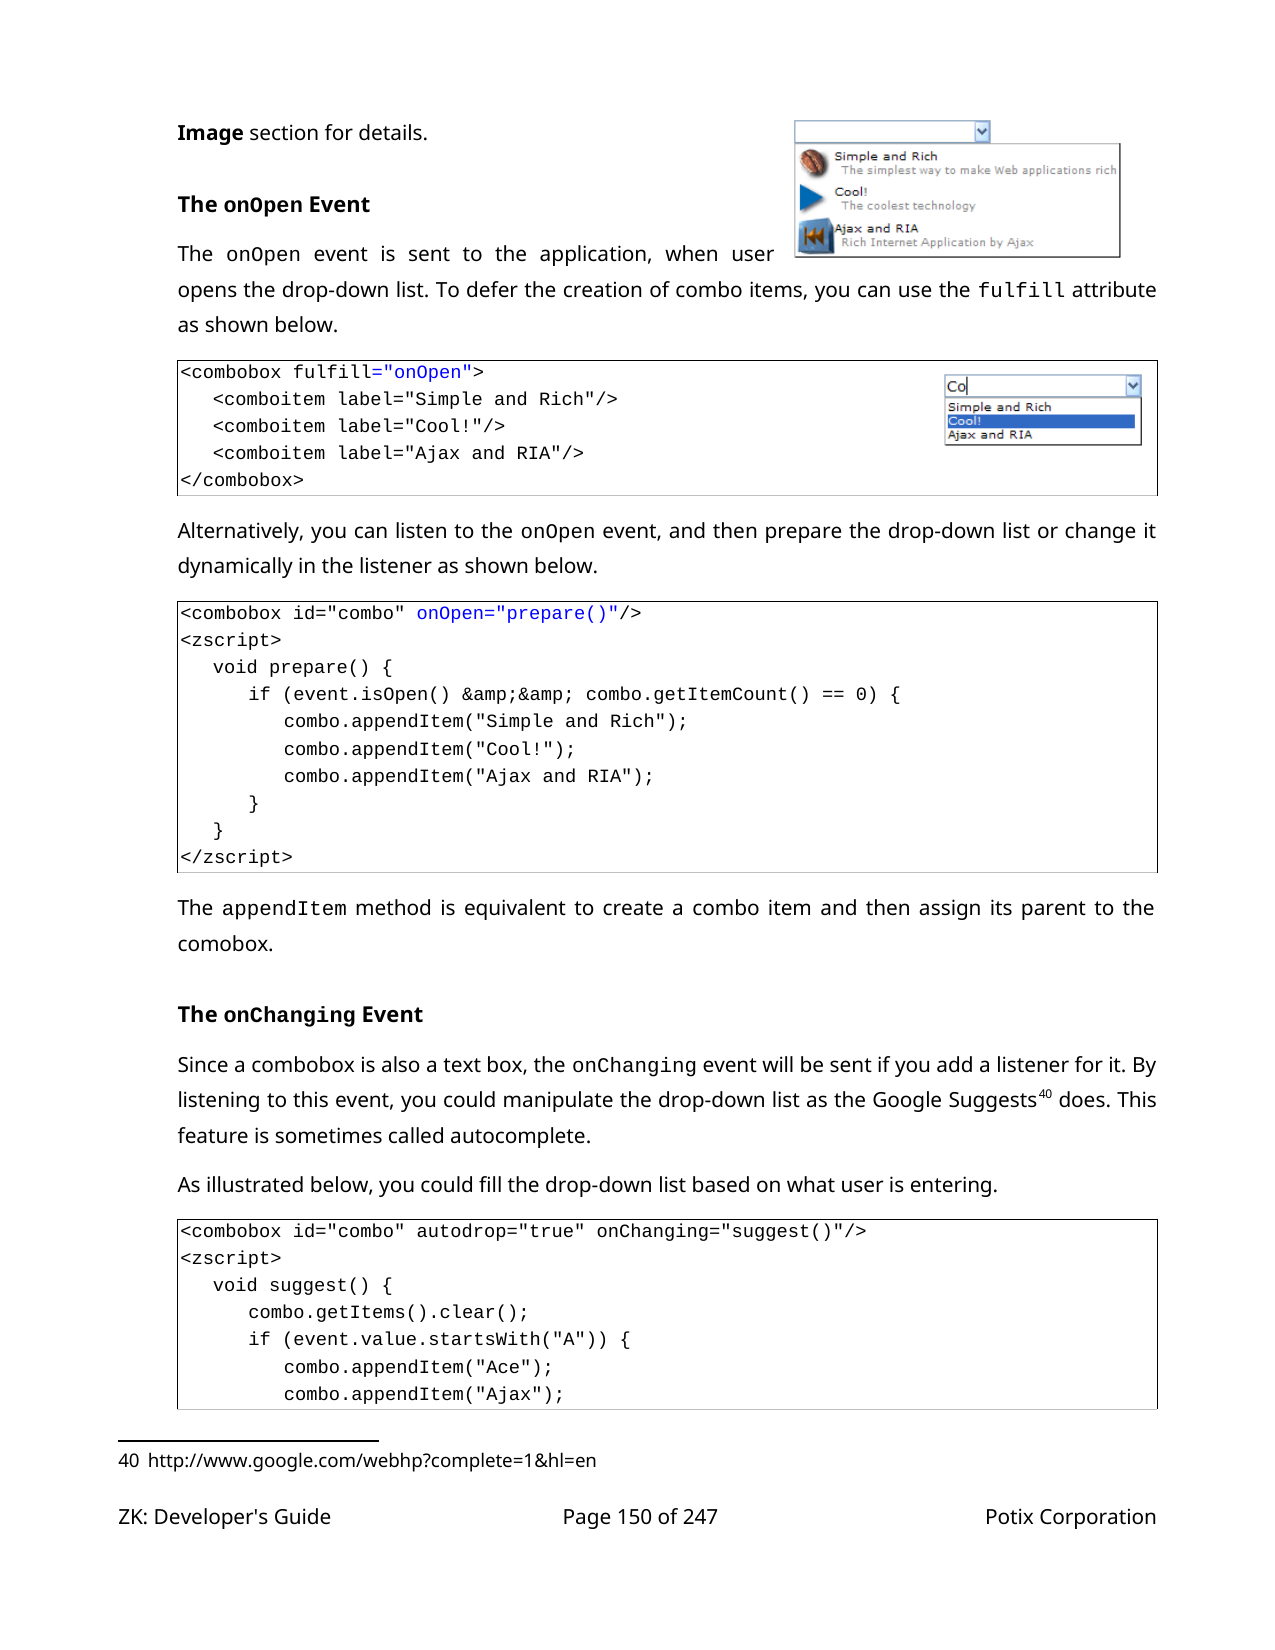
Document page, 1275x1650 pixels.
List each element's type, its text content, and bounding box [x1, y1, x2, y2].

text The onOpen event is sent to the application, when user opens the drop-down list. To defer the creation of combo items, you can use the fulfill attribute as shown below. [177, 239, 1157, 339]
text http://www.google.com/webhp?complete=1&hl=en [118, 1447, 1157, 1473]
text combo.getItems().clear(); [178, 1300, 1157, 1324]
text <combobox id="combo" autodrop="true" onChanging="suggest()"/> [178, 1220, 1157, 1243]
text Image section for details. [177, 118, 792, 146]
text combo.appendItem("Cool!"); [178, 736, 1157, 761]
text combo.appendItem("Ajax and RIA"); [178, 764, 1157, 788]
picture [941, 371, 1150, 449]
text } [178, 818, 1157, 842]
text void suggest() { [178, 1273, 1157, 1297]
text Since a combobox is also a text box, the onChanging event will be sent if you add a listener for it. By listening to this event, you could manipulate the drop-down list as the Google Suggests does. This feature is sometimes called autocomplete. [177, 1050, 1157, 1149]
text As illustrated below, you could fill the drop-down list based on what user is entering. [177, 1170, 1157, 1198]
text combo.appendItem("Simple and Rich"); [178, 709, 1157, 733]
text </zscript> [178, 845, 1157, 872]
text void prepare() { [178, 655, 1157, 679]
text <comboitem label="Ajax and RIA"/> [178, 441, 1157, 465]
text <zscript> [178, 628, 1157, 652]
text if (event.value.startsWith("A")) { [178, 1327, 1157, 1352]
text combo.appendItem("Ajax"); [178, 1382, 1157, 1409]
text Alternatively, you can listen to the onOpen event, and then prepare the drop-down list or change it dynamically in the listener as shown below. [177, 516, 1157, 580]
text The appendItem method is equivalent to create a combo item and then assign its parent to the comobox. [177, 893, 1157, 957]
subtitle [1123, 189, 1157, 219]
text <zscript> [178, 1246, 1157, 1270]
text combo.appendItem("Ace"); [178, 1354, 1157, 1379]
text <comboitem label="Cool!"/> [178, 414, 941, 438]
picture [792, 118, 1123, 260]
text <combobox id="combo" onOpen="prepare()"/> [178, 602, 1157, 625]
subtitle The onChanging Event [177, 999, 1157, 1029]
text if (event.isOpen() &amp;&amp; combo.getItemCount() == 0) { [178, 682, 1157, 706]
text </combobox> [178, 468, 1157, 495]
subtitle The onOpen Event [177, 189, 792, 219]
text <comboitem label="Simple and Rich"/> [178, 387, 941, 411]
text } [178, 791, 1157, 815]
text <combobox fulfill="onOpen"> [178, 361, 1157, 384]
